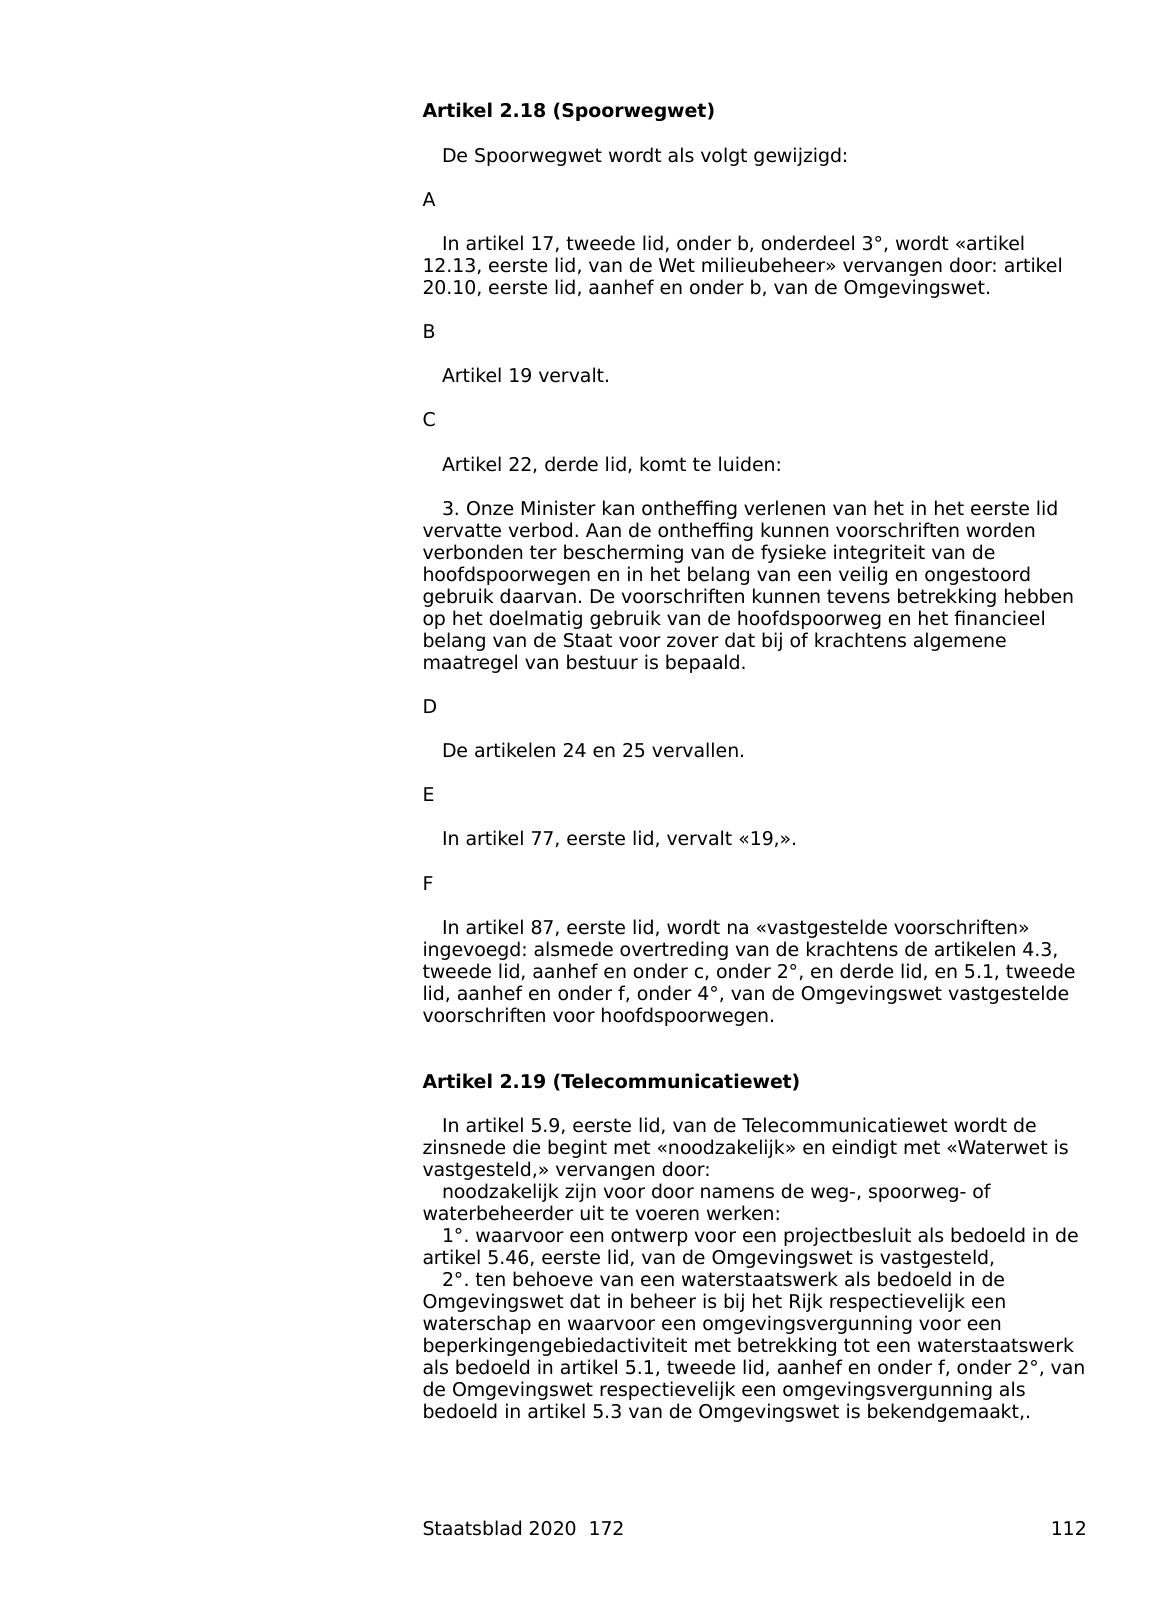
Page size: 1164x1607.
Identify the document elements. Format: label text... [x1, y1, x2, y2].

subtitle Artikel 2.18 (Spoorwegwet) [422, 100, 1087, 122]
text B [422, 321, 1087, 343]
text In artikel 5.9, eerste lid, van de Telecommunicatiewet wordt de zinsnede die begint met «noodzakelijk» en eindigt met «Waterwet is vastgesteld,» vervangen door: [422, 1115, 1087, 1181]
text De artikelen 24 en 25 vervallen. [422, 740, 1087, 762]
text In artikel 77, eerste lid, vervalt «19,». [422, 828, 1087, 850]
text 1°. waarvoor een ontwerp voor een projectbesluit als bedoeld in de artikel 5.46, eerste lid, van de Omgevingswet is vastgesteld, [422, 1225, 1087, 1269]
text A [422, 189, 1087, 211]
text 2°. ten behoeve van een waterstaatswerk als bedoeld in de Omgevingswet dat in beheer is bij het Rijk respectievelijk een waterschap en waarvoor een omgevingsvergunning voor een beperkingengebiedactiviteit met betrekking tot een waterstaatswerk als bedoeld in artikel 5.1, tweede lid, aanhef en onder f, onder 2°, van de Omgevingswet respectievelijk een omgevingsvergunning als bedoeld in artikel 5.3 van de Omgevingswet is bekendgemaakt,. [422, 1269, 1087, 1423]
text In artikel 17, tweede lid, onder b, onderdeel 3°, wordt «artikel 12.13, eerste lid, van de Wet milieubeheer» vervangen door: artikel 20.10, eerste lid, aanhef en onder b, van de Omgevingswet. [422, 233, 1087, 299]
text C [422, 409, 1087, 431]
text D [422, 696, 1087, 718]
subtitle Artikel 2.19 (Telecommunicatiewet) [422, 1071, 1087, 1093]
text Artikel 22, derde lid, komt te luiden: [422, 453, 1087, 476]
text Artikel 19 vervalt. [422, 365, 1087, 387]
text In artikel 87, eerste lid, wordt na «vastgestelde voorschriften» ingevoegd: alsmede overtreding van de krachtens de artikelen 4.3, tweede lid, aanhef en onder c, onder 2°, en derde lid, en 5.1, tweede lid, aanhef en onder f, onder 4°, van de Omgevingswet vastgestelde voorschriften voor hoofdspoorwegen. [422, 917, 1087, 1026]
text E [422, 784, 1087, 806]
text De Spoorwegwet wordt als volgt gewijzigd: [422, 144, 1087, 167]
text 3. Onze Minister kan ontheffing verlenen van het in het eerste lid vervatte verbod. Aan de ontheffing kunnen voorschriften worden verbonden ter bescherming van de fysieke integriteit van de hoofdspoorwegen en in het belang van een veilig en ongestoord gebruik daarvan. De voorschriften kunnen tevens betrekking hebben op het doelmatig gebruik van de hoofdspoorweg en het financieel belang van de Staat voor zover dat bij of krachtens algemene maatregel van bestuur is bepaald. [422, 498, 1087, 673]
text F [422, 872, 1087, 894]
text noodzakelijk zijn voor door namens de weg-, spoorweg- of waterbeheerder uit te voeren werken: [422, 1181, 1087, 1225]
